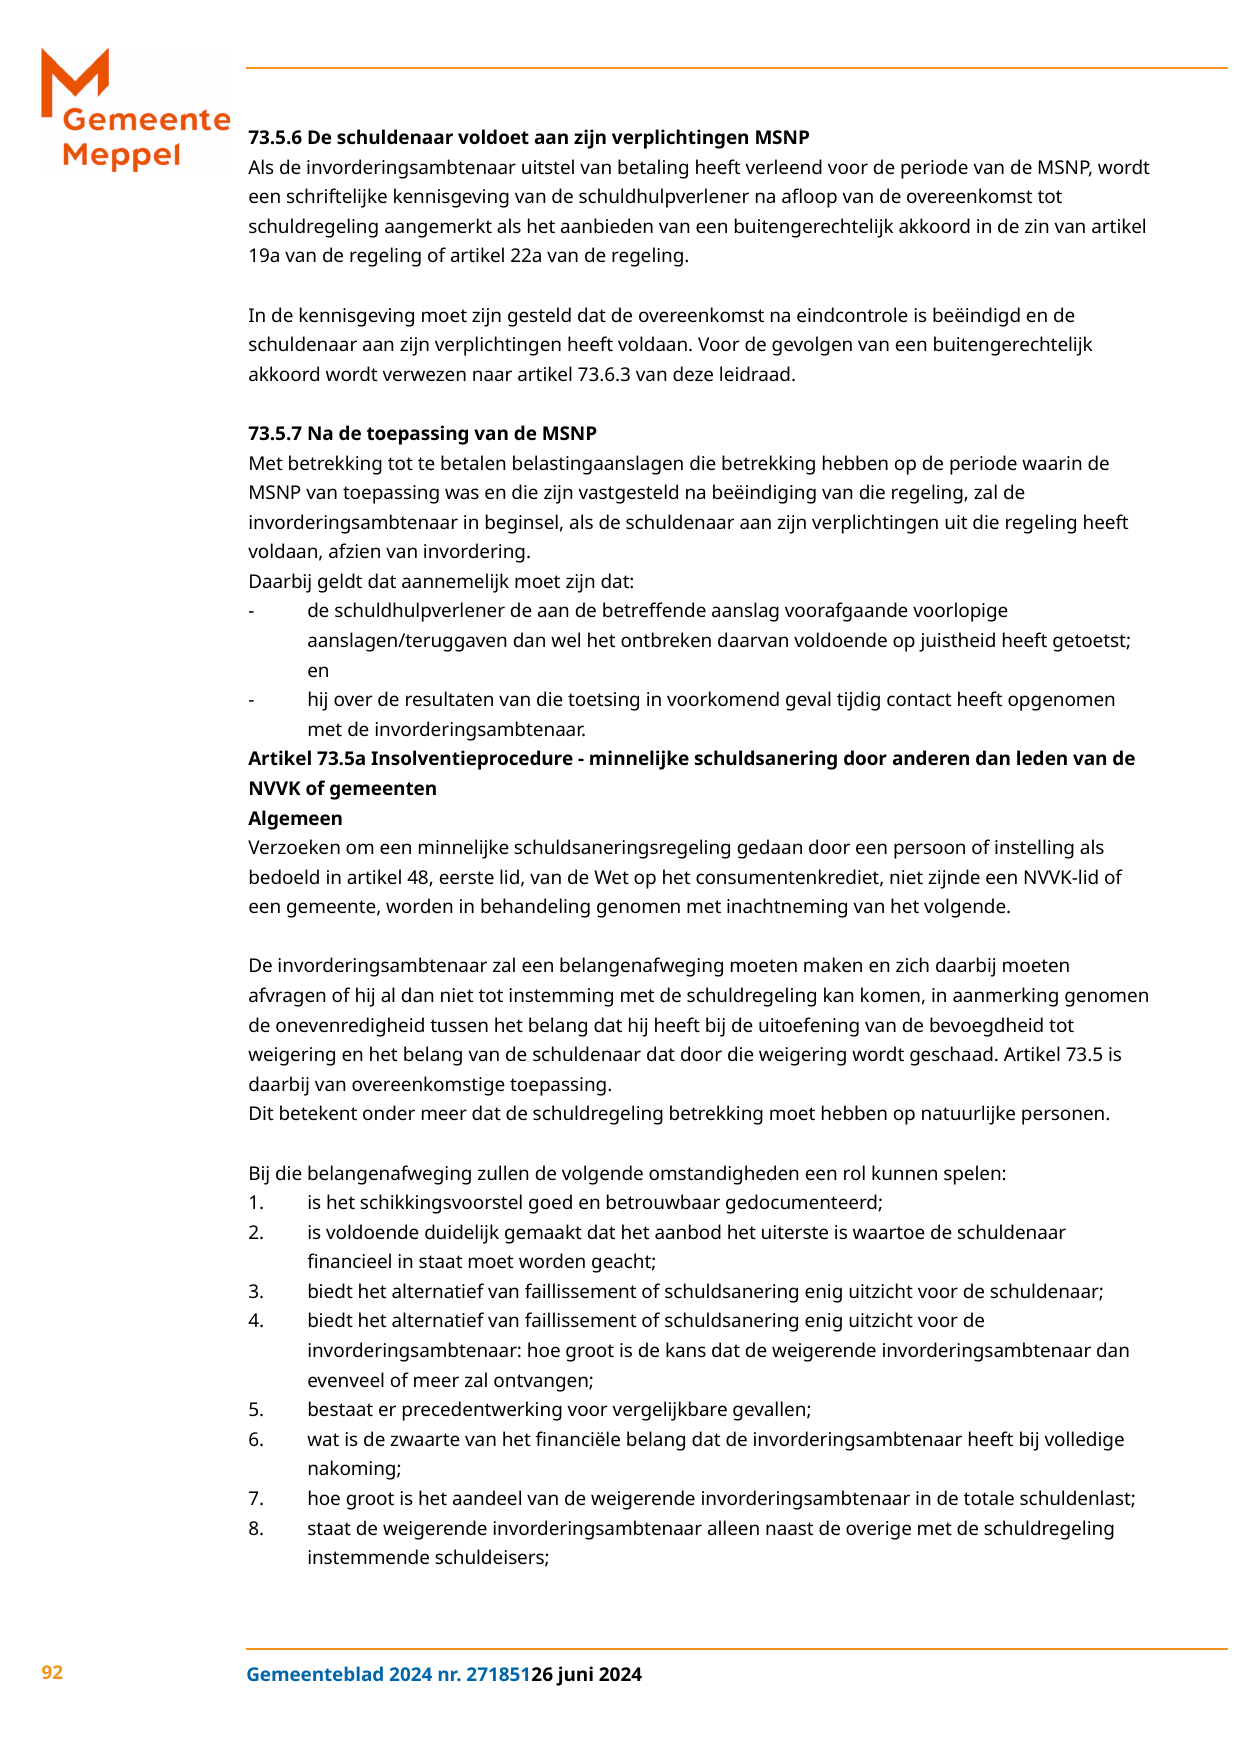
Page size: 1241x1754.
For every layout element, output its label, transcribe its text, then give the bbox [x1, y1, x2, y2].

picture [41, 47, 231, 172]
text De invorderingsambtenaar zal een belangenafweging moeten maken en zich daarbij moeten afvragen of hij al dan niet tot instemming met de schuldregeling kan komen, in aanmerking genomen de onevenredigheid tussen het belang dat hij heeft bij de uitoefening van de bevoegdheid tot weigering en het belang van de schuldenaar dat door die weigering wordt geschaad. Artikel 73.5 is daarbij van overeenkomstige toepassing. [248, 953, 1152, 1097]
text Met betrekking tot te betalen belastingaanslagen die betrekking hebben op de periode waarin de MSNP van toepassing was en die zijn vastgesteld na beëindiging van die regeling, zal de invorderingsambtenaar in beginsel, als de schuldenaar aan zijn verplichtingen uit die regeling heeft voldaan, afzien van invordering. [248, 450, 1152, 564]
text Artikel 73.5a Insolventieprocedure - minnelijke schuldsanering door anderen dan leden van de NVVK of gemeenten [248, 746, 1152, 801]
text Verzoeken om een minnelijke schuldsaneringsregeling gedaan door een persoon of instelling als bedoeld in artikel 48, eerste lid, van de Wet op het consumentenkrediet, niet zijnde een NVVK-lid of een gemeente, worden in behandeling genomen met inachtneming van het volgende. [248, 834, 1152, 919]
list wat is de zwaarte van het financiële belang dat de invorderingsambtenaar heeft bij volledige nakoming; [248, 1426, 1152, 1481]
text Dit betekent onder meer dat de schuldregeling betrekking moet hebben op natuurlijke personen. [248, 1101, 1152, 1126]
list de schuldhulpverlener de aan de betreffende aanslag voorafgaande voorlopige aanslagen/teruggaven dan wel het ontbreken daarvan voldoende op juistheid heeft getoetst; en [248, 598, 1152, 683]
list biedt het alternatief van faillissement of schuldsanering enig uitzicht voor de schuldenaar; [248, 1278, 1152, 1304]
list is voldoende duidelijk gemaakt dat het aanbod het uiterste is waartoe de schuldenaar financieel in staat moet worden geacht; [248, 1219, 1152, 1274]
list hoe groot is het aandeel van de weigerende invorderingsambtenaar in de totale schuldenlast; [248, 1485, 1152, 1511]
list biedt het alternatief van faillissement of schuldsanering enig uitzicht voor de invorderingsambtenaar: hoe groot is de kans dat de weigerende invorderingsambtenaar dan evenveel of meer zal ontvangen; [248, 1308, 1152, 1393]
list hij over de resultaten van die toetsing in voorkomend geval tijdig contact heeft opgenomen met de invorderingsambtenaar. [248, 686, 1152, 742]
list bestaat er precedentwerking voor vergelijkbare gevallen; [248, 1396, 1152, 1422]
text 73.5.7 Na de toepassing van de MSNP [248, 420, 1152, 446]
text 73.5.6 De schuldenaar voldoet aan zijn verplichtingen MSNP [248, 124, 1152, 150]
text Bij die belangenafweging zullen de volgende omstandigheden een rol kunnen spelen: [248, 1160, 1152, 1186]
text Daarbij geldt dat aannemelijk moet zijn dat: [248, 568, 1152, 594]
text Algemeen [248, 805, 1152, 831]
text In de kennisgeving moet zijn gesteld dat de overeenkomst na eindcontrole is beëindigd en de schuldenaar aan zijn verplichtingen heeft voldaan. Voor de gevolgen van een buitengerechtelijk akkoord wordt verwezen naar artikel 73.6.3 van deze leidraad. [248, 302, 1152, 387]
list staat de weigerende invorderingsambtenaar alleen naast de overige met de schuldregeling instemmende schuldeisers; [248, 1515, 1152, 1570]
list is het schikkingsvoorstel goed en betrouwbaar gedocumenteerd; [248, 1189, 1152, 1215]
text Als de invorderingsambtenaar uitstel van betaling heeft verleend voor de periode van de MSNP, wordt een schriftelijke kennisgeving van de schuldhulpverlener na afloop van de overeenkomst tot schuldregeling aangemerkt als het aanbieden van een buitengerechtelijk akkoord in de zin van artikel 19a van de regeling of artikel 22a van de regeling. [248, 154, 1152, 268]
